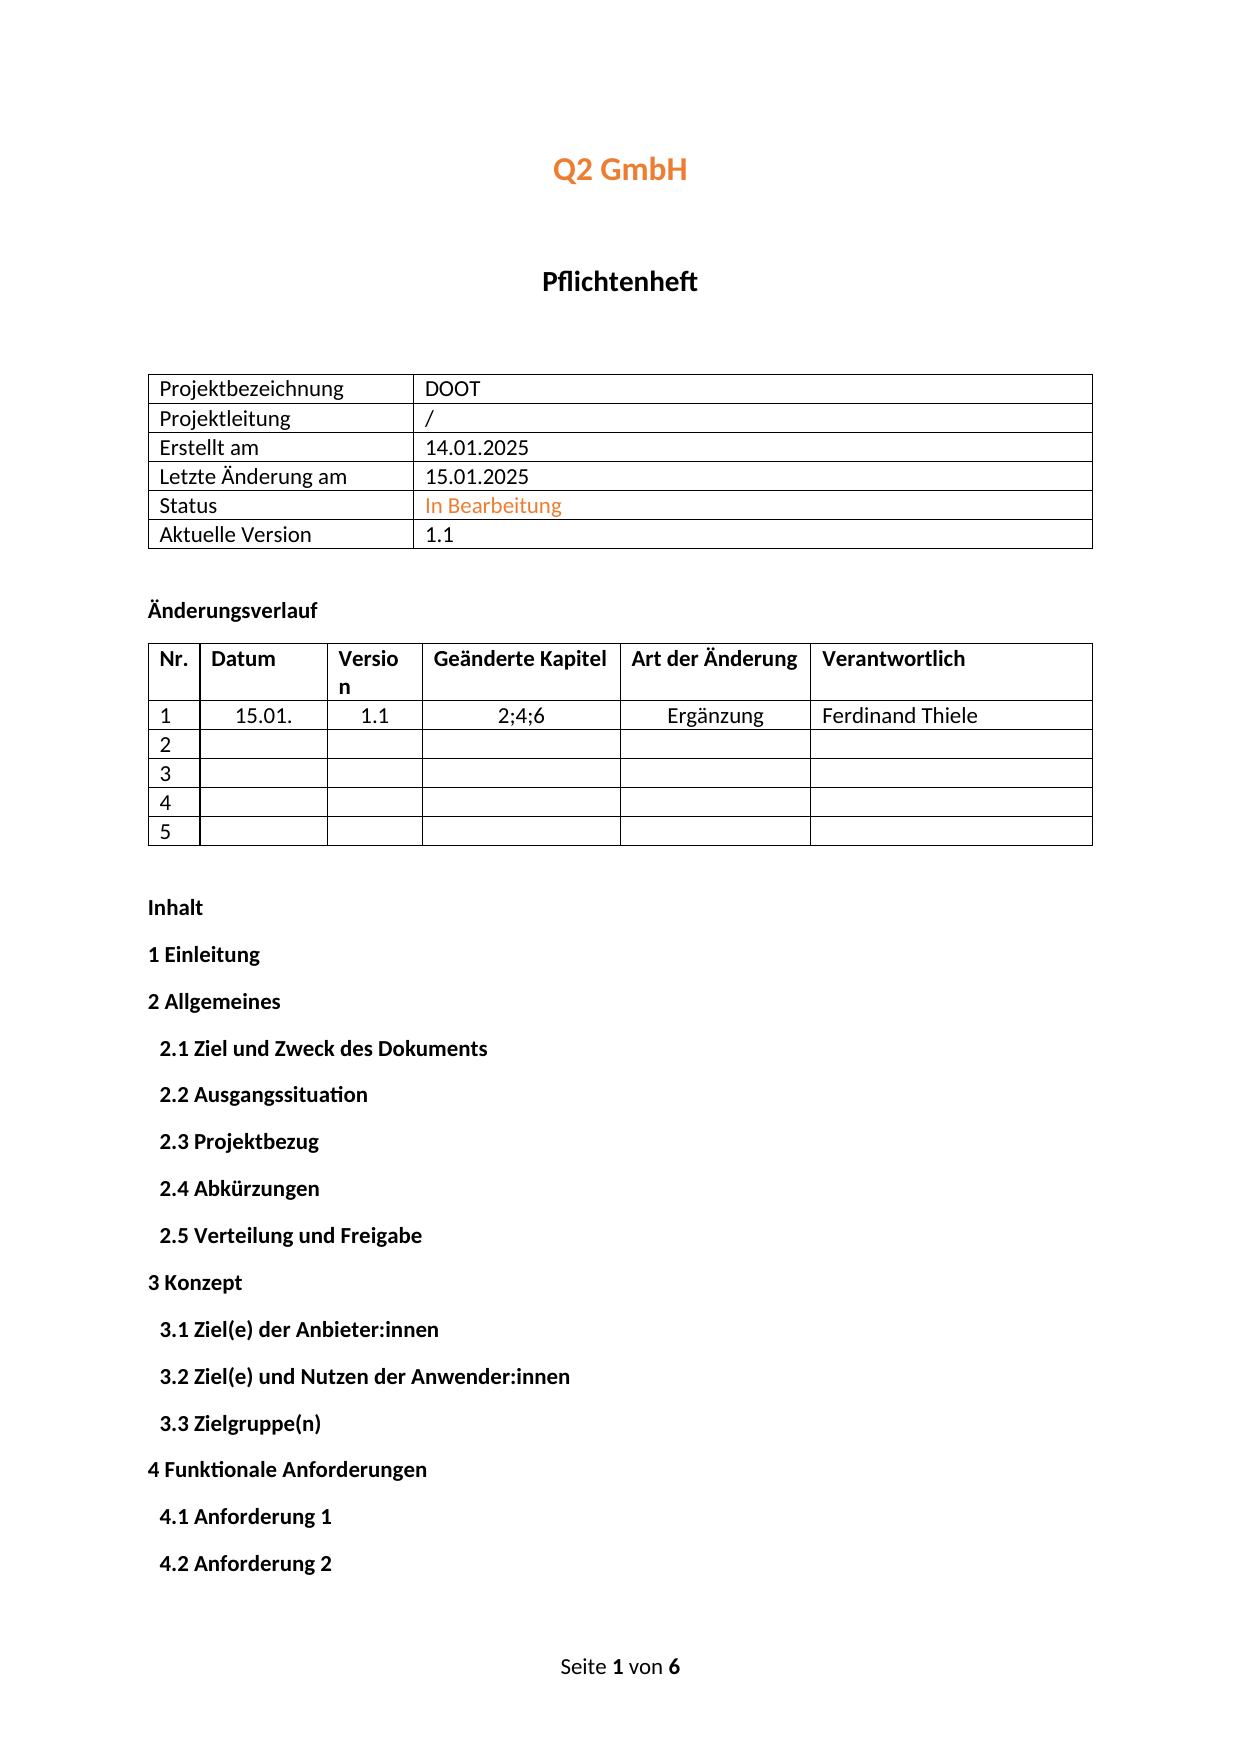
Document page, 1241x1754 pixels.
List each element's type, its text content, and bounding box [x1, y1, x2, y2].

text 3.2 Ziel(e) und Nutzen der Anwender:innen [159, 1362, 1093, 1390]
table_cell [201, 759, 327, 787]
text 2.4 Abkürzungen [159, 1174, 1093, 1202]
table_cell Status [149, 491, 413, 519]
table_cell [328, 817, 422, 845]
table_header Art der Änderung [621, 644, 810, 700]
text 2.3 Projektbezug [159, 1127, 1093, 1155]
table_cell [201, 730, 327, 758]
table_cell [811, 730, 1092, 758]
table_cell / [414, 404, 1092, 432]
text 3 Konzept [148, 1268, 1093, 1296]
table_cell [423, 788, 620, 816]
table_cell [328, 759, 422, 787]
table_header Datum [201, 644, 327, 700]
text Pflichtenheft [148, 263, 1093, 299]
table_cell [811, 788, 1092, 816]
table_cell [328, 788, 422, 816]
table_cell [811, 759, 1092, 787]
table_cell [328, 730, 422, 758]
table_cell [423, 759, 620, 787]
table_cell Letzte Änderung am [149, 462, 413, 490]
text 4 Funktionale Anforderungen [148, 1456, 1093, 1483]
table_cell 15.01. [201, 701, 327, 729]
table_cell Aktuelle Version [149, 520, 413, 548]
text 4.2 Anforderung 2 [159, 1549, 1093, 1577]
table_cell 3 [149, 759, 199, 787]
table_cell 2 [149, 730, 199, 758]
table_cell [621, 759, 810, 787]
table_cell Ferdinand Thiele [811, 701, 1092, 729]
text 2 Allgemeines [148, 987, 1093, 1015]
table_cell 1.1 [328, 701, 422, 729]
text 2.2 Ausgangssituation [159, 1081, 1093, 1108]
table_cell [621, 788, 810, 816]
table_cell 4 [149, 788, 199, 816]
table_cell [201, 788, 327, 816]
text 2.1 Ziel und Zweck des Dokuments [159, 1034, 1093, 1062]
text 4.1 Anforderung 1 [159, 1502, 1093, 1530]
table_header Version [328, 644, 422, 700]
table_cell 15.01.2025 [414, 462, 1092, 490]
table_cell [621, 817, 810, 845]
table_cell 14.01.2025 [414, 433, 1092, 461]
table_cell [811, 817, 1092, 845]
text Q2 GmbH [148, 148, 1093, 188]
table_header Geänderte Kapitel [423, 644, 620, 700]
table_header Nr. [149, 644, 199, 700]
table_cell [201, 817, 327, 845]
text 3.1 Ziel(e) der Anbieter:innen [159, 1315, 1093, 1343]
text Inhalt [148, 893, 1093, 921]
table_header Verantwortlich [811, 644, 1092, 700]
table_header DOOT [414, 375, 1092, 403]
table_cell In Bearbeitung [414, 491, 1092, 519]
table_cell 5 [149, 817, 199, 845]
table_cell Ergänzung [621, 701, 810, 729]
table_cell [423, 730, 620, 758]
table_header Projektbezeichnung [149, 375, 413, 403]
table_cell [621, 730, 810, 758]
table_cell 2;4;6 [423, 701, 620, 729]
table_cell 1.1 [414, 520, 1092, 548]
text 2.5 Verteilung und Freigabe [159, 1221, 1093, 1249]
table_cell 1 [149, 701, 199, 729]
table_cell Erstellt am [149, 433, 413, 461]
table_cell [423, 817, 620, 845]
table_cell Projektleitung [149, 404, 413, 432]
text 3.3 Zielgruppe(n) [159, 1409, 1093, 1437]
text 1 Einleitung [148, 940, 1093, 968]
text Änderungsverlauf [148, 596, 1093, 624]
